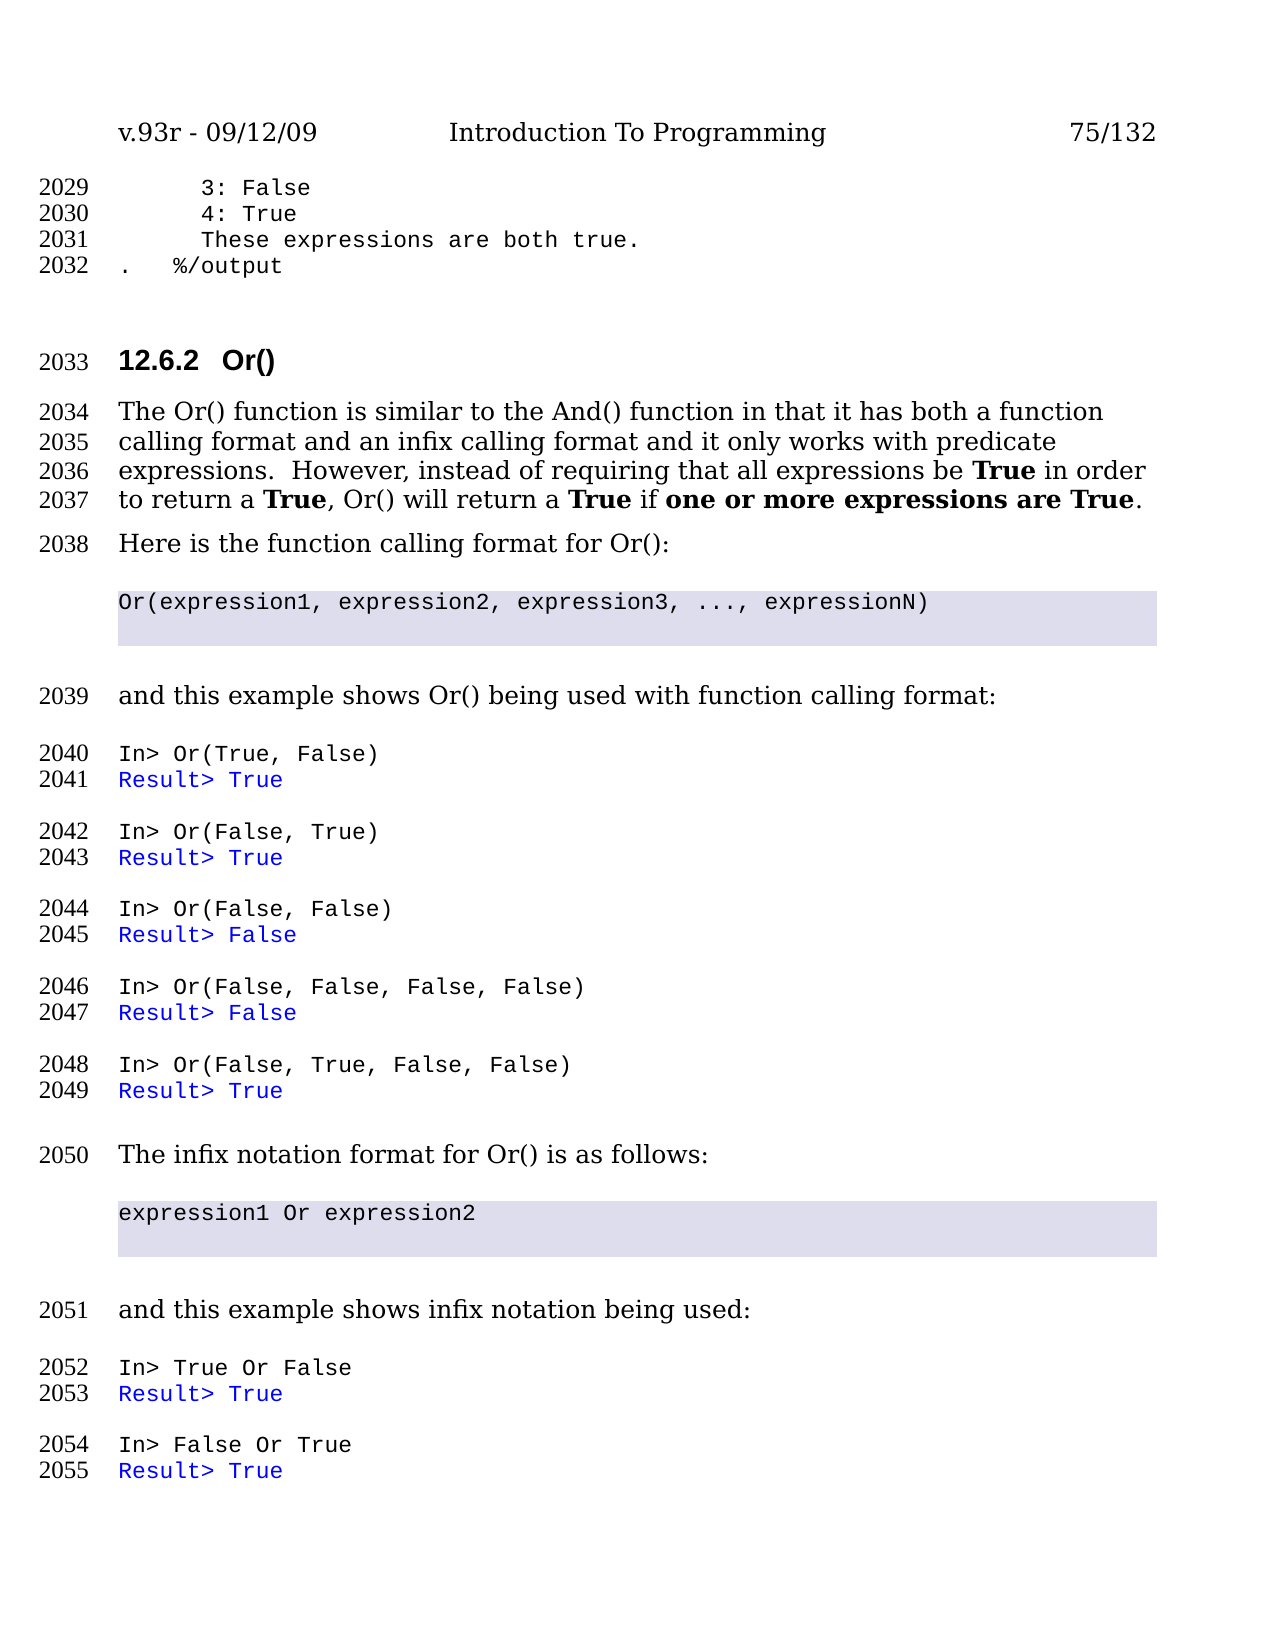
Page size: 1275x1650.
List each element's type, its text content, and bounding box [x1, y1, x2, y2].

text In> Or(False, False, False, False) [118, 976, 1157, 1002]
table_header Or(expression1, expression2, expression3, ..., expressionN) [118, 591, 1157, 646]
text 3: False [118, 177, 1157, 203]
text In> True Or False [118, 1356, 1157, 1382]
text In> Or(True, False) [118, 742, 1157, 768]
text Result> False [118, 1002, 1157, 1027]
text The infix notation format for Or() is as follows: [118, 1140, 1157, 1169]
text Here is the function calling format for Or(): [118, 529, 1157, 559]
text In> Or(False, True) [118, 820, 1157, 846]
text 4: True [118, 203, 1157, 229]
text In> Or(False, False) [118, 898, 1157, 924]
text Result> True [118, 846, 1157, 872]
text Result> True [118, 768, 1157, 794]
text and this example shows Or() being used with function calling format: [118, 681, 1157, 710]
text Result> True [118, 1460, 1157, 1486]
text In> Or(False, True, False, False) [118, 1053, 1157, 1079]
text The Or() function is similar to the And() function in that it has both a function calling format and an infix calling format and it only works with predicate expressions. However, instead of requiring that all expressions be True in order to return a True, Or() will return a True if one or more expressions are True. [118, 397, 1157, 514]
text and this example shows infix notation being used: [118, 1295, 1157, 1324]
subtitle Or() [118, 343, 1157, 377]
table_header expression1 Or expression2 [118, 1201, 1157, 1257]
text Result> False [118, 924, 1157, 950]
text . %/output [118, 254, 1157, 281]
text In> False Or True [118, 1434, 1157, 1460]
text These expressions are both true. [118, 229, 1157, 254]
text Result> True [118, 1382, 1157, 1408]
text Result> True [118, 1079, 1157, 1105]
